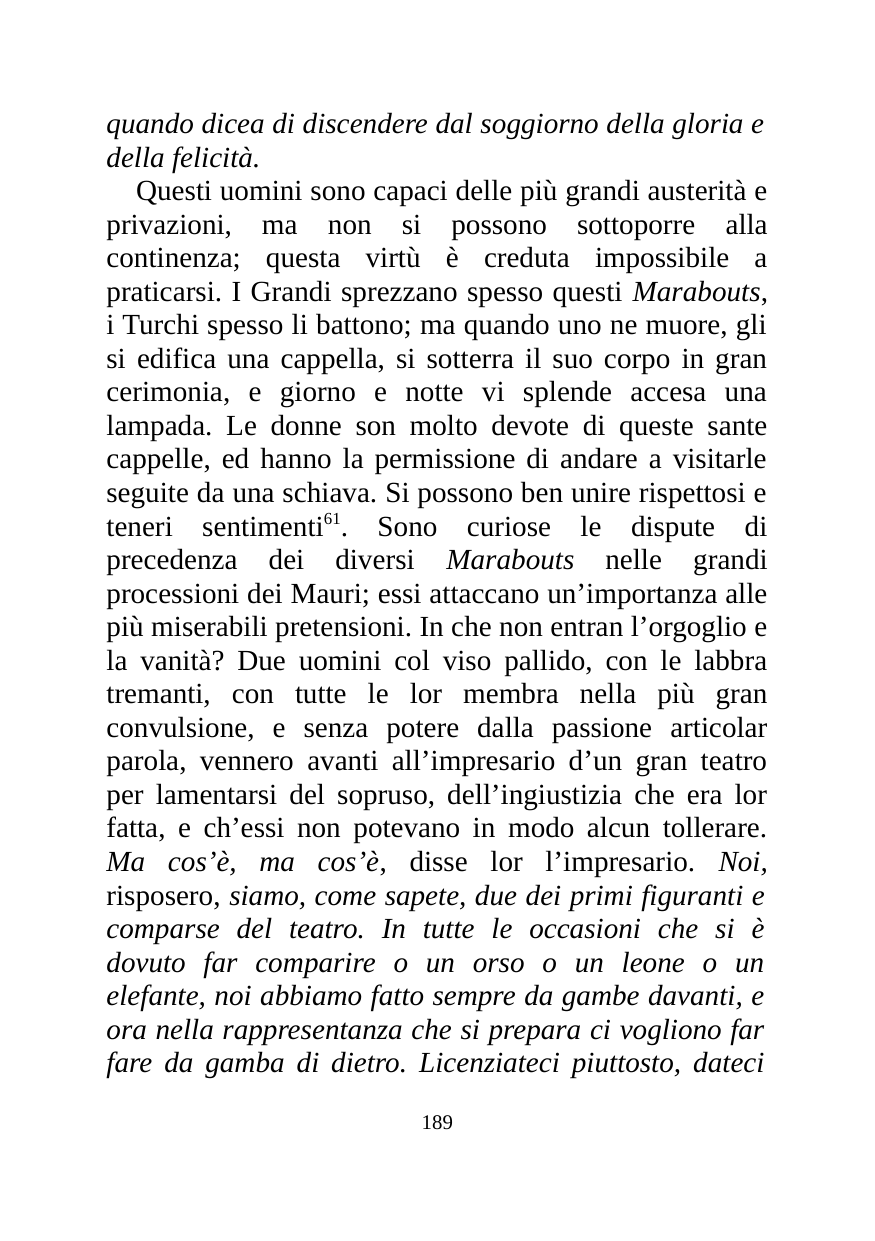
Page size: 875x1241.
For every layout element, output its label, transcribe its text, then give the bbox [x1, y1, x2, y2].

text Questi uomini sono capaci delle più grandi austerità e privazioni, ma non si possono sottoporre alla continenza; questa virtù è creduta impossibile a praticarsi. I Grandi sprezzano spesso questi Marabouts, i Turchi spesso li battono; ma quando uno ne muore, gli si edifica una cappella, si sotterra il suo corpo in gran cerimonia, e giorno e notte vi splende accesa una lampada. Le donne son molto devote di queste sante cappelle, ed hanno la permissione di andare a visitarle seguite da una schiava. Si possono ben unire rispettosi e teneri sentimenti. Sono curiose le dispute di precedenza dei diversi Marabouts nelle grandi processioni dei Mauri; essi attaccano un’importanza alle più miserabili pretensioni. In che non entran l’orgoglio e la vanità? Due uomini col viso pallido, con le labbra tremanti, con tutte le lor membra nella più gran convulsione, e senza potere dalla passione articolar parola, vennero avanti all’impresario d’un gran teatro per lamentarsi del sopruso, dell’ingiustizia che era lor fatta, e ch’essi non potevano in modo alcun tollerare. Ma cos’è, ma cos’è, disse lor l’impresario. Noi, risposero, siamo, come sapete, due dei primi figuranti e comparse del teatro. In tutte le occasioni che si è dovuto far comparire o un orso o un leone o un elefante, noi abbiamo fatto sempre da gambe davanti, e ora nella rappresentanza che si prepara ci vogliono far fare da gamba di dietro. Licenziateci piuttosto, dateci [106, 173, 768, 1079]
text quando dicea di discendere dal soggiorno della gloria e della felicità. [106, 106, 768, 173]
